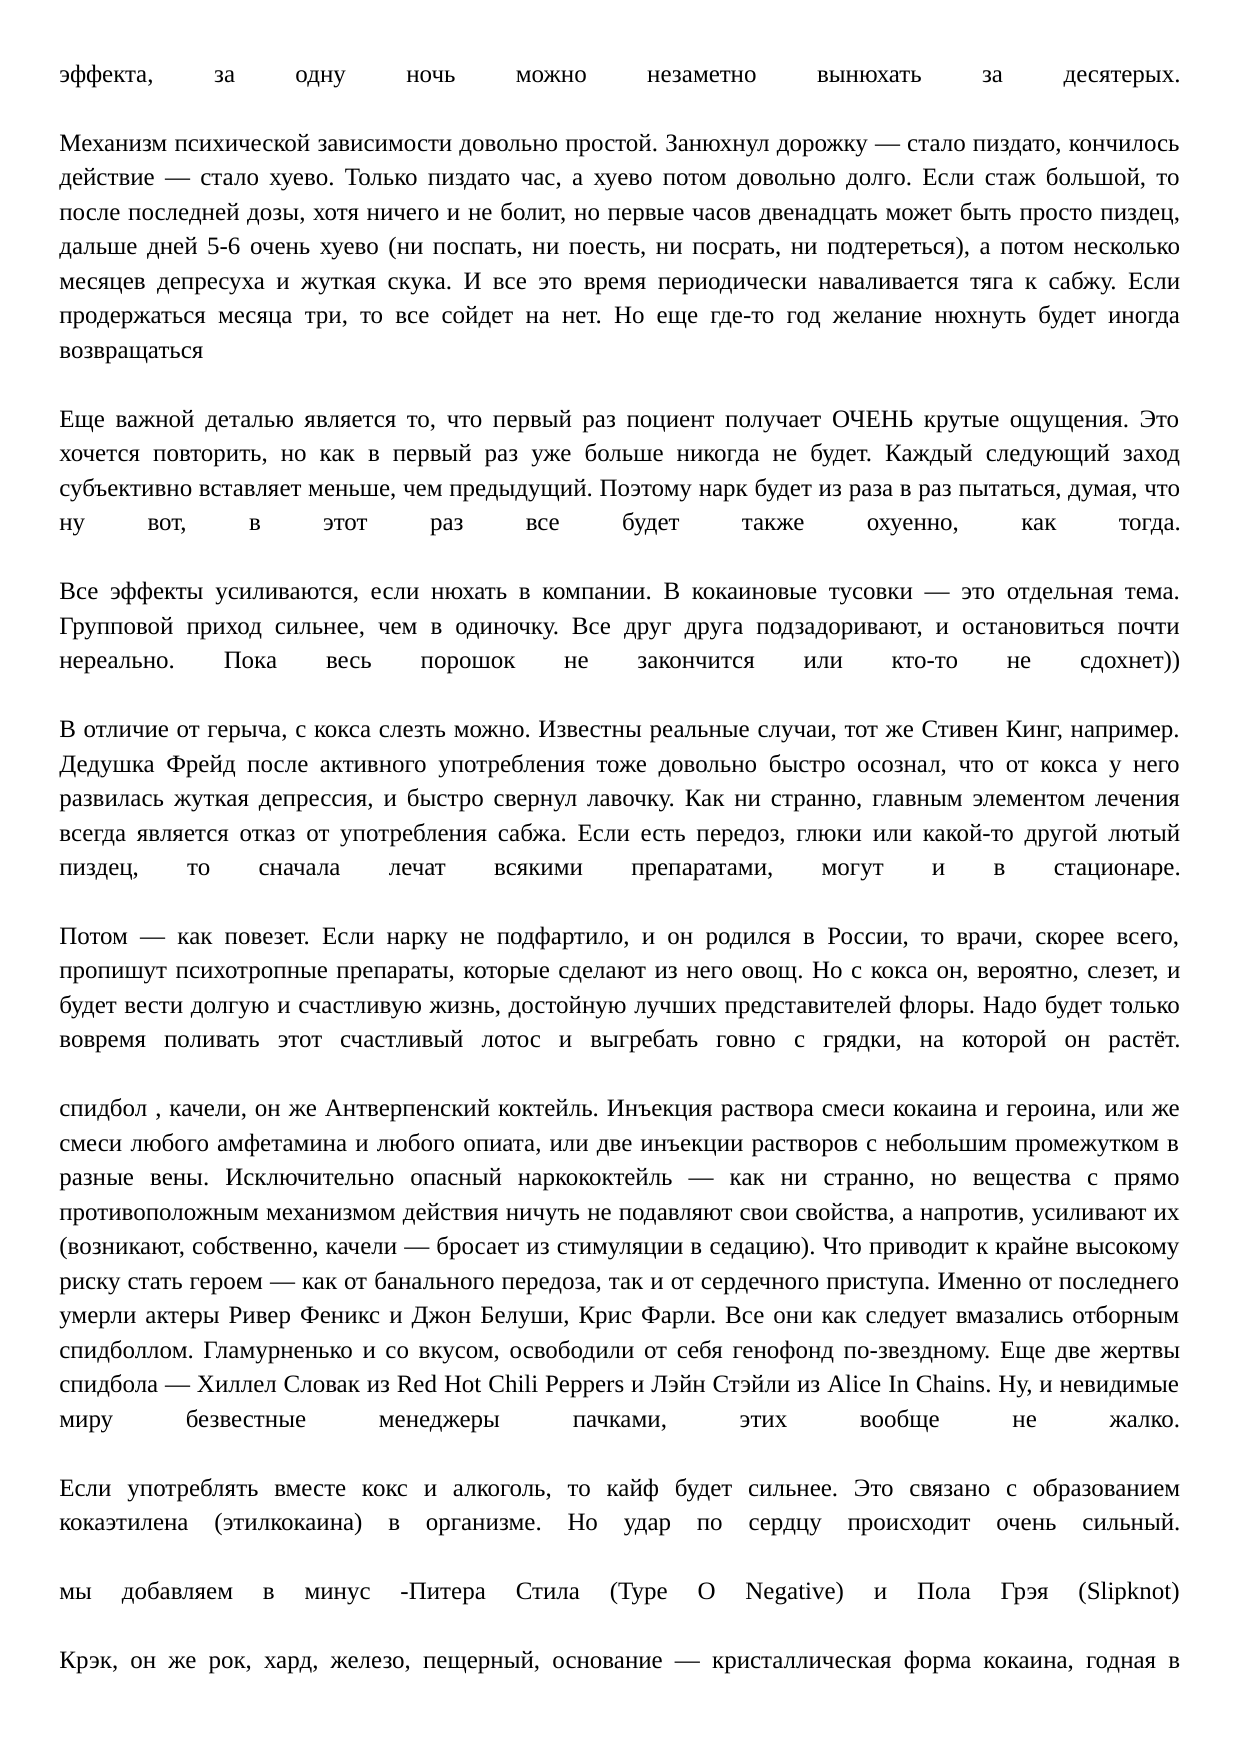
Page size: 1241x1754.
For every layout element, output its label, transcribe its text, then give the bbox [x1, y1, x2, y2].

text эффекта, за одну ночь можно незаметно вынюхать за десятерых. Механизм психической зависимости довольно простой. Занюхнул дорожку — стало пиздато, кончилось действие — стало хуево. Только пиздато час, а хуево потом довольно долго. Если стаж большой, то после последней дозы, хотя ничего и не болит, но первые часов двенадцать может быть просто пиздец, дальше дней 5-6 очень хуево (ни поспать, ни поесть, ни посрать, ни подтереться), а потом несколько месяцев депресуха и жуткая скука. И все это время периодически наваливается тяга к сабжу. Если продержаться месяца три, то все сойдет на нет. Но еще где-то год желание нюхнуть будет иногда возвращаться Еще важной деталью является то, что первый раз поциент получает ОЧЕНЬ крутые ощущения. Это хочется повторить, но как в первый раз уже больше никогда не будет. Каждый следующий заход субъективно вставляет меньше, чем предыдущий. Поэтому нарк будет из раза в раз пытаться, думая, что ну вот, в этот раз все будет также охуенно, как тогда. Все эффекты усиливаются, если нюхать в компании. В кокаиновые тусовки — это отдельная тема. Групповой приход сильнее, чем в одиночку. Все друг друга подзадоривают, и остановиться почти нереально. Пока весь порошок не закончится или кто-то не сдохнет)) В отличие от герыча, с кокса слезть можно. Известны реальные случаи, тот же Стивен Кинг, например. Дедушка Фрейд после активного употребления тоже довольно быстро осознал, что от кокса у него развилась жуткая депрессия, и быстро свернул лавочку. Как ни странно, главным элементом лечения всегда является отказ от употребления сабжа. Если есть передоз, глюки или какой-то другой лютый пиздец, то сначала лечат всякими препаратами, могут и в стационаре. Потом — как повезет. Если нарку не подфартило, и он родился в России, то врачи, скорее всего, пропишут психотропные препараты, которые сделают из него овощ. Но с кокса он, вероятно, слезет, и будет вести долгую и счастливую жизнь, достойную лучших представителей флоры. Надо будет только вовремя поливать этот счастливый лотос и выгребать говно с грядки, на которой он растёт. спидбол , качели, он же Антверпенский коктейль. Инъекция раствора смеси кокаина и героина, или же смеси любого амфетамина и любого опиата, или две инъекции растворов с небольшим промежутком в разные вены. Исключительно опасный наркококтейль — как ни странно, но вещества с прямо противоположным механизмом действия ничуть не подавляют свои свойства, а напротив, усиливают их (возникают, собственно, качели — бросает из стимуляции в седацию). Что приводит к крайне высокому риску стать героем — как от банального передоза, так и от сердечного приступа. Именно от последнего умерли актеры Ривер Феникс и Джон Белуши, Крис Фарли. Все они как следует вмазались отборным спидболлом. Гламурненько и со вкусом, освободили от себя генофонд по-звездному. Еще две жертвы спидбола — Хиллел Словак из Red Hot Chili Peppers и Лэйн Стэйли из Alice In Chains. Ну, и невидимые миру безвестные менеджеры пачками, этих вообще не жалко. Если употреблять вместе кокс и алкоголь, то кайф будет сильнее. Это связано с образованием кокаэтилена (этилкокаина) в организме. Но удар по сердцу происходит очень сильный. мы добавляем в минус -Питера Стила (Type O Negative) и Пола Грэя (Slipknot) Крэк, он же рок, хард, железо, пещерный, основание — кристаллическая форма кокаина, годная в [59, 59, 1181, 1674]
